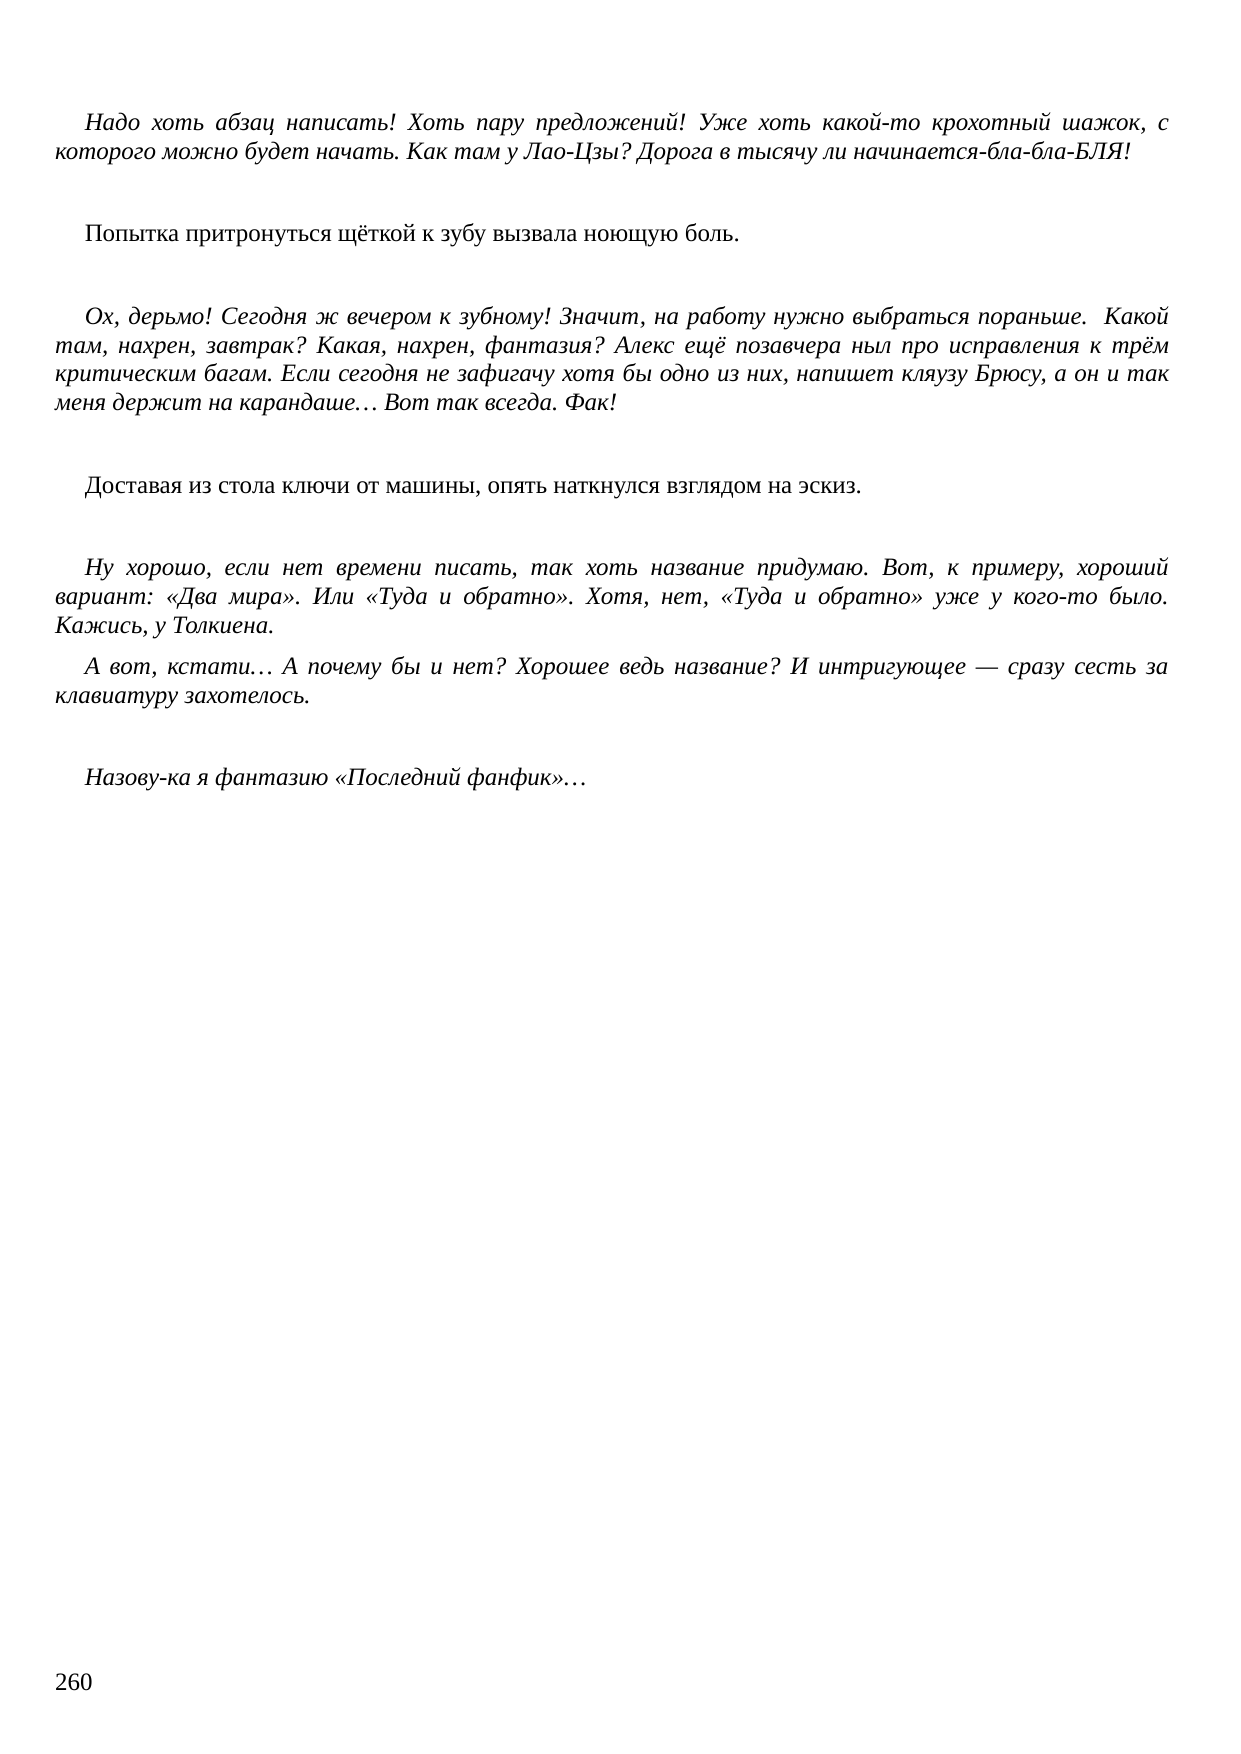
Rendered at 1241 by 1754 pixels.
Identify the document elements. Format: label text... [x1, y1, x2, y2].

text Доставая из стола ключи от машины, опять наткнулся взглядом на эскиз. [55, 470, 1173, 498]
text Назову-ка я фантазию «Последний фанфик»… [55, 762, 1173, 791]
text Надо хоть абзац написать! Хоть пару предложений! Уже хоть какой-то крохотный шажок, с которого можно будет начать. Как там у Лао-Цзы? Дорога в тысячу ли начинается-бла-бла-БЛЯ! [55, 107, 1173, 165]
text Попытка притронуться щёткой к зубу вызвала ноющую боль. [55, 218, 1173, 247]
text А вот, кстати… А почему бы и нет? Хорошее ведь название? И интригующее — сразу сесть за клавиатуру захотелось. [55, 651, 1173, 708]
text Ох, дерьмо! Сегодня ж вечером к зубному! Значит, на работу нужно выбраться пораньше. Какой там, нахрен, завтрак? Какая, нахрен, фантазия? Алекс ещё позавчера ныл про исправления к трём критическим багам. Если сегодня не зафигачу хотя бы одно из них, напишет кляузу Брюсу, а он и так меня держит на карандаше… Вот так всегда. Фак! [55, 301, 1173, 416]
text Ну хорошо, если нет времени писать, так хоть название придумаю. Вот, к примеру, хороший вариант: «Два мира». Или «Туда и обратно». Хотя, нет, «Туда и обратно» уже у кого-то было. Кажись, у Толкиена. [55, 552, 1173, 638]
